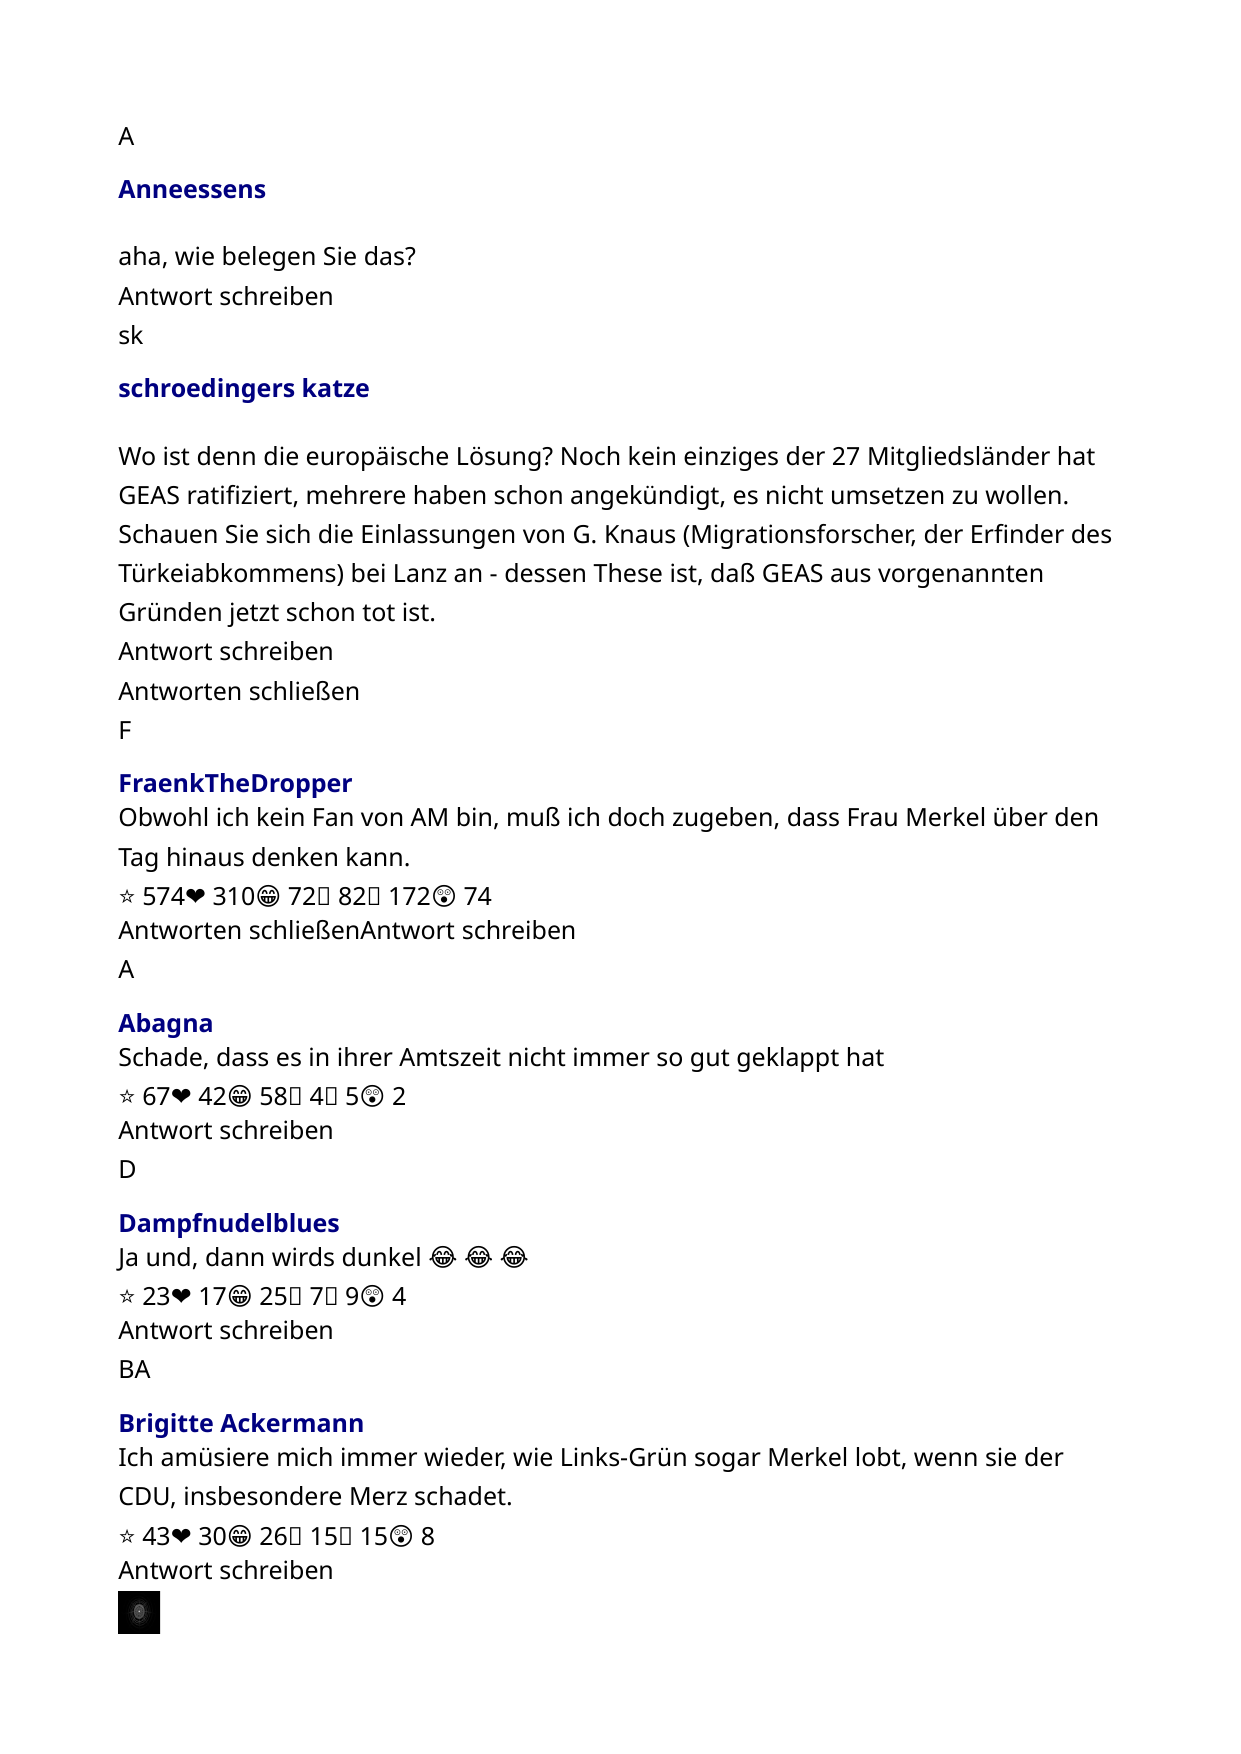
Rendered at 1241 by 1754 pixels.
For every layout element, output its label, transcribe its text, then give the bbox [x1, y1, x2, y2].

text D [118, 1152, 1122, 1186]
text Antwort schreiben [118, 634, 1122, 668]
text Antwort schreiben [118, 1552, 1122, 1586]
subtitle Abagna [118, 1005, 1122, 1039]
text Antwort schreiben [118, 1113, 1122, 1147]
text Antworten schließen [118, 673, 1122, 707]
text BA [118, 1352, 1122, 1386]
text ⭐️ 574❤️ 310😁 72🙁 82🤨 172😲 74 [118, 878, 1122, 912]
text A [118, 952, 1122, 986]
text ⭐️ 43❤️ 30😁 26🙁 15🤨 15😲 8 [118, 1518, 1122, 1552]
text A [118, 118, 1122, 152]
text Ja und, dann wirds dunkel 😂 😂 😂 [118, 1240, 1122, 1274]
subtitle FraenkTheDropper [118, 766, 1122, 800]
text Obwohl ich kein Fan von AM bin, muß ich doch zugeben, dass Frau Merkel über den Tag hinaus denken kann. [118, 800, 1122, 873]
subtitle Dampfnudelblues [118, 1206, 1122, 1240]
picture [118, 1591, 161, 1634]
text Schade, dass es in ihrer Amtszeit nicht immer so gut geklappt hat [118, 1039, 1122, 1073]
subtitle Brigitte Ackermann [118, 1406, 1122, 1440]
subtitle Anneessens [118, 172, 1122, 206]
text aha, wie belegen Sie das? [118, 239, 1122, 273]
text Wo ist denn die europäische Lösung? Noch kein einziges der 27 Mitgliedsländer hat GEAS ratifiziert, mehrere haben schon angekündigt, es nicht umsetzen zu wollen. Schauen Sie sich die Einlassungen von G. Knaus (Migrationsforscher, der Erfinder des Türkeiabkommens) bei Lanz an - dessen These ist, daß GEAS aus vorgenannten Gründen jetzt schon tot ist. [118, 438, 1122, 629]
text ⭐️ 67❤️ 42😁 58🙁 4🤨 5😲 2 [118, 1079, 1122, 1113]
text sk [118, 317, 1122, 351]
text Antworten schließenAntwort schreiben [118, 912, 1122, 947]
text Ich amüsiere mich immer wieder, wie Links-Grün sogar Merkel lobt, wenn sie der CDU, insbesondere Merz schadet. [118, 1440, 1122, 1513]
text F [118, 712, 1122, 746]
text Antwort schreiben [118, 1313, 1122, 1347]
subtitle schroedingers katze [118, 371, 1122, 405]
text ⭐️ 23❤️ 17😁 25🙁 7🤨 9😲 4 [118, 1279, 1122, 1313]
text Antwort schreiben [118, 278, 1122, 312]
